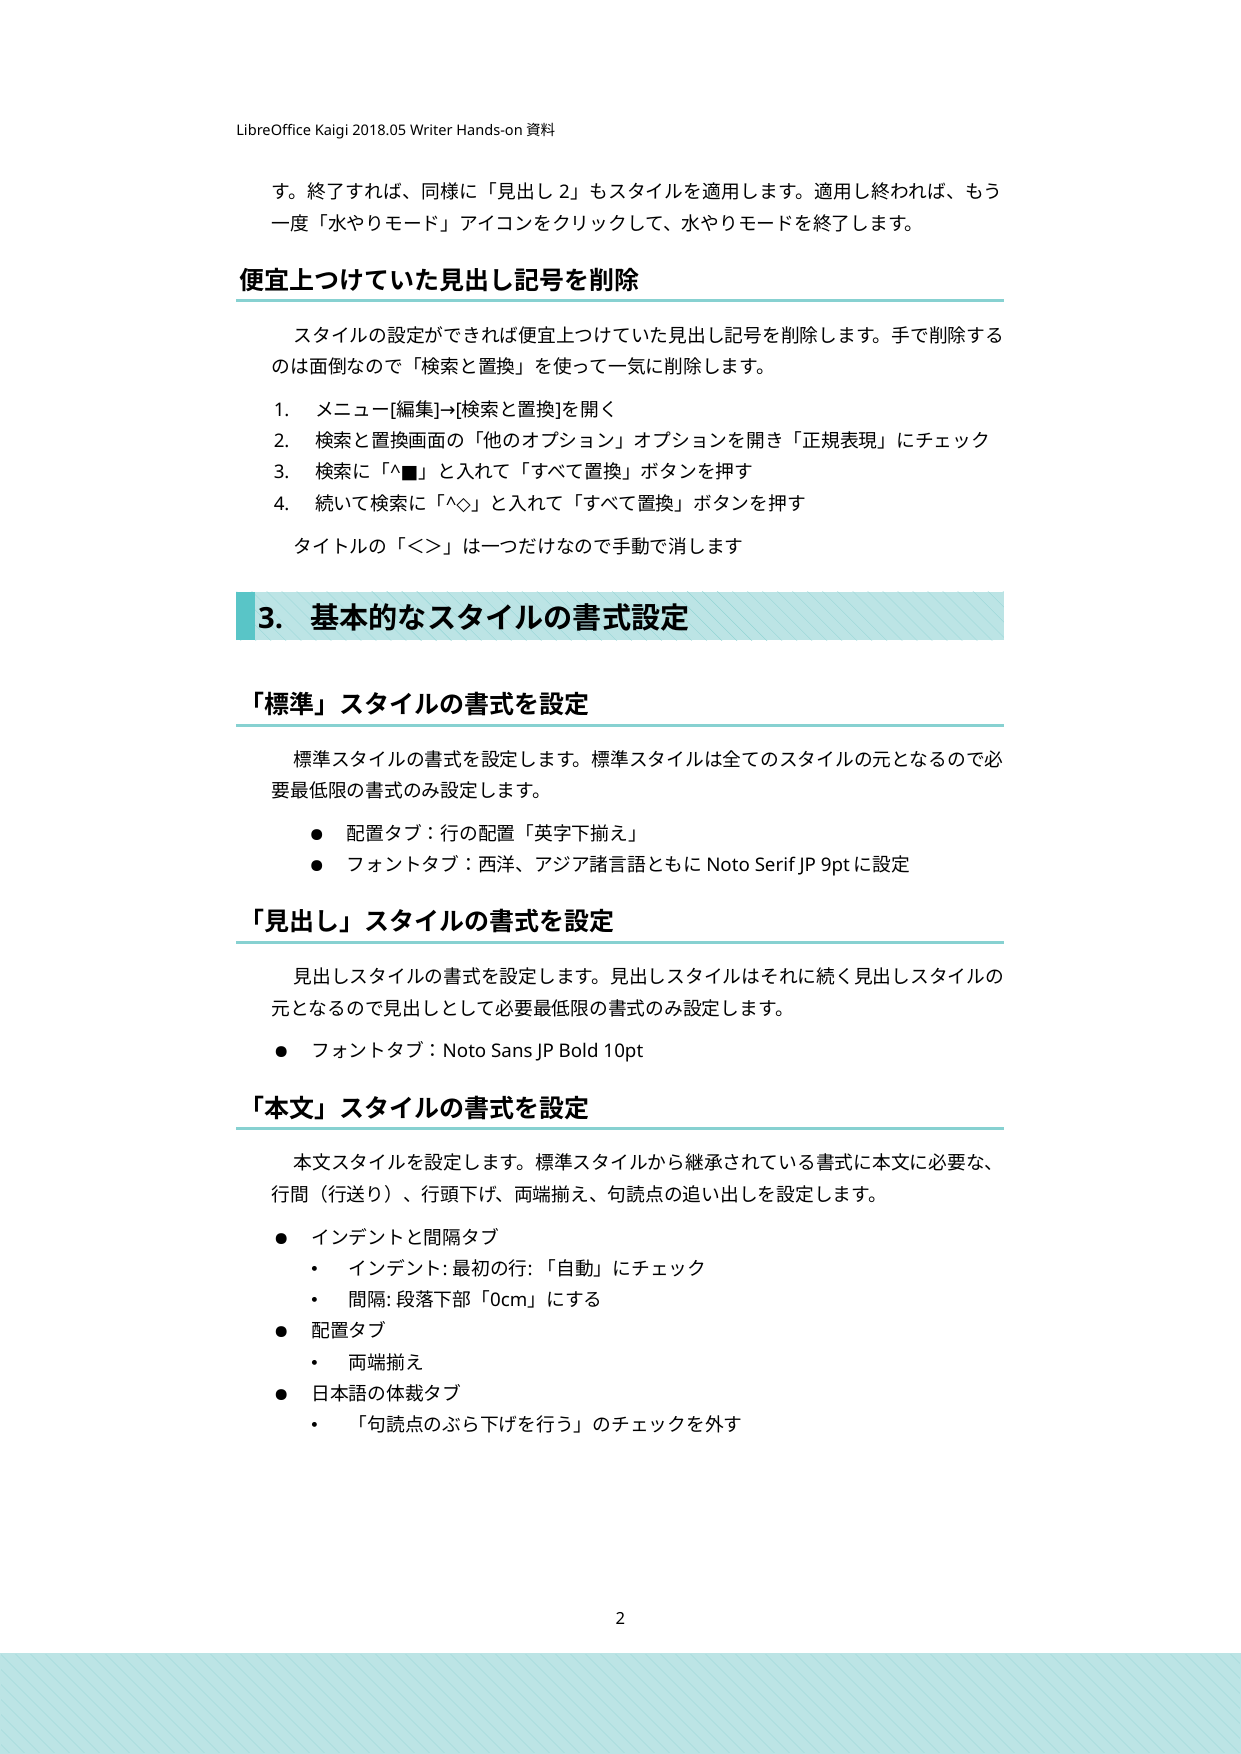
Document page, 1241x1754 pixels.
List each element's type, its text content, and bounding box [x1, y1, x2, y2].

list 検索に「^■」と入れて「すべて置換」ボタンを押す [273, 457, 1004, 484]
text タイトルの「＜＞」は一つだけなので手動で消します [272, 531, 1004, 558]
text 標準スタイルの書式を設定します。標準スタイルは全てのスタイルの元となるので必要最低限の書式のみ設定します。 [272, 744, 1004, 803]
text スタイルの設定ができれば便宜上つけていた見出し記号を削除します。手で削除するのは面倒なので「検索と置換」を使って一気に削除します。 [272, 320, 1004, 379]
list 「句読点のぶら下げを行う」のチェックを外す [311, 1410, 1004, 1437]
list 間隔: 段落下部「0cm」にする [311, 1285, 1004, 1312]
list フォントタブ：Noto Sans JP Bold 10pt [274, 1036, 1004, 1063]
subtitle 便宜上つけていた見出し記号を削除 [236, 257, 1004, 299]
text 見出しスタイルの書式を設定します。見出しスタイルはそれに続く見出しスタイルの元となるので見出しとして必要最低限の書式のみ設定します。 [272, 962, 1004, 1020]
list 検索と置換画面の「他のオプション」オプションを開き「正規表現」にチェック [273, 426, 1004, 453]
subtitle 基本的なスタイルの書式設定 [255, 592, 1004, 640]
list 配置タブ [274, 1316, 1004, 1343]
list 日本語の体裁タブ [274, 1378, 1004, 1406]
list フォントタブ：西洋、アジア諸言語ともにNoto Serif JP 9ptに設定 [309, 850, 1004, 877]
list 配置タブ：行の配置「英字下揃え」 [309, 819, 1004, 846]
text す。終了すれば、同様に「見出し2」もスタイルを適用します。適用し終われば、もう一度「水やりモード」アイコンをクリックして、水やりモードを終了します。 [272, 177, 1004, 236]
list インデントと間隔タブ [274, 1222, 1004, 1249]
list 続いて検索に「^◇」と入れて「すべて置換」ボタンを押す [273, 488, 1004, 515]
list メニュー[編集]→[検索と置換]を開く [273, 394, 1004, 422]
list インデント: 最初の行: 「自動」にチェック [311, 1253, 1004, 1281]
text 本文スタイルを設定します。標準スタイルから継承されている書式に本文に必要な、行間（行送り）、行頭下げ、両端揃え、句読点の追い出しを設定します。 [272, 1148, 1004, 1206]
subtitle 「標準」スタイルの書式を設定 [236, 682, 1004, 724]
subtitle 「見出し」スタイルの書式を設定 [236, 899, 1004, 941]
list 両端揃え [311, 1347, 1004, 1374]
subtitle 「本文」スタイルの書式を設定 [236, 1085, 1004, 1127]
